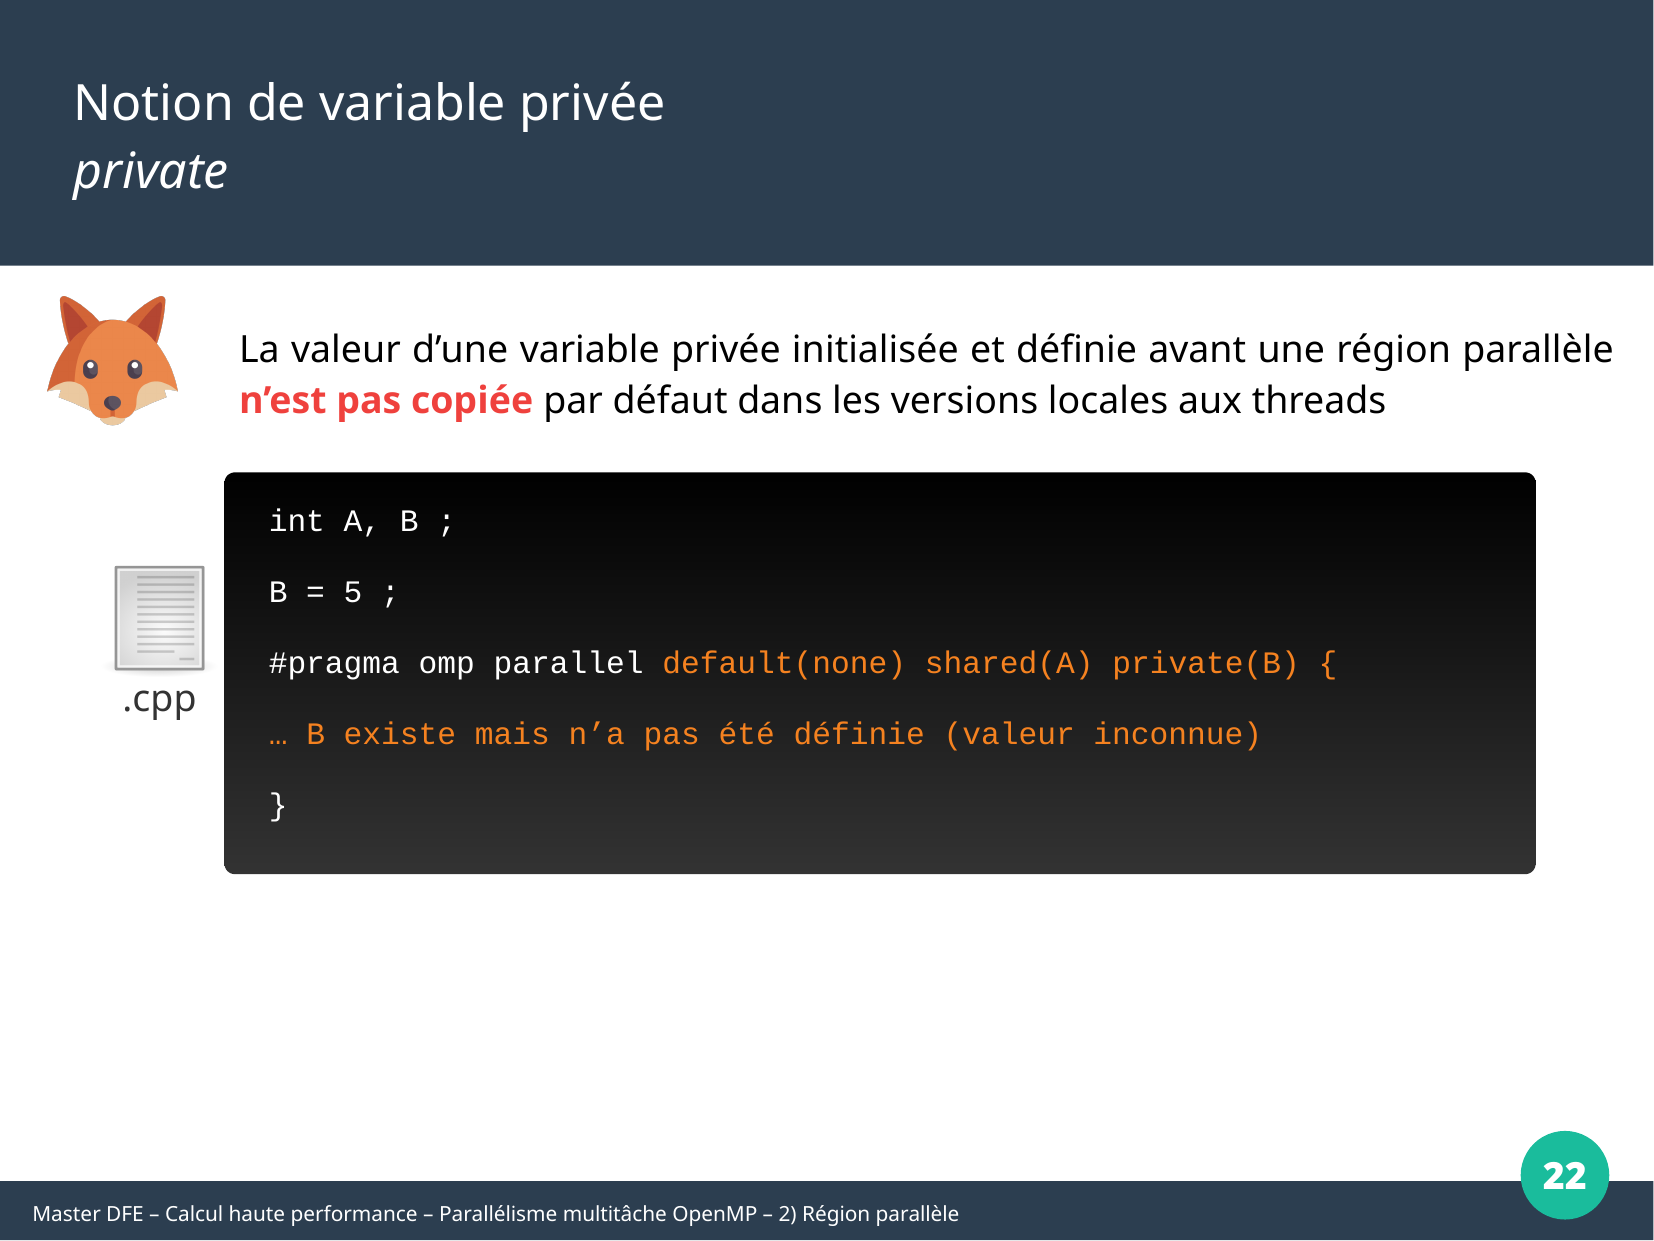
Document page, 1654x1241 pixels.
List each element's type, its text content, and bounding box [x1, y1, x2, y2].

picture [47, 295, 178, 426]
picture [100, 561, 219, 663]
text_box .cpp [82, 663, 237, 730]
text_box Master DFE – Calcul haute performance – Parallélisme multitâche OpenMP – 2) Région parallèle [17, 1191, 1436, 1235]
text_box La valeur d’une variable privée initialisée et définie avant une région parallèle n’est pas copiée par défaut dans les versions locales aux threads [224, 314, 1630, 483]
text_box Notion de variable privée private [59, 59, 1477, 209]
text_box int A, B ; B = 5 ; #pragma omp parallel default(none) shared(A) private(B) { … B existe mais n’a pas été définie (valeur inconnue) } [254, 498, 1524, 1046]
text_box [224, 472, 1536, 875]
